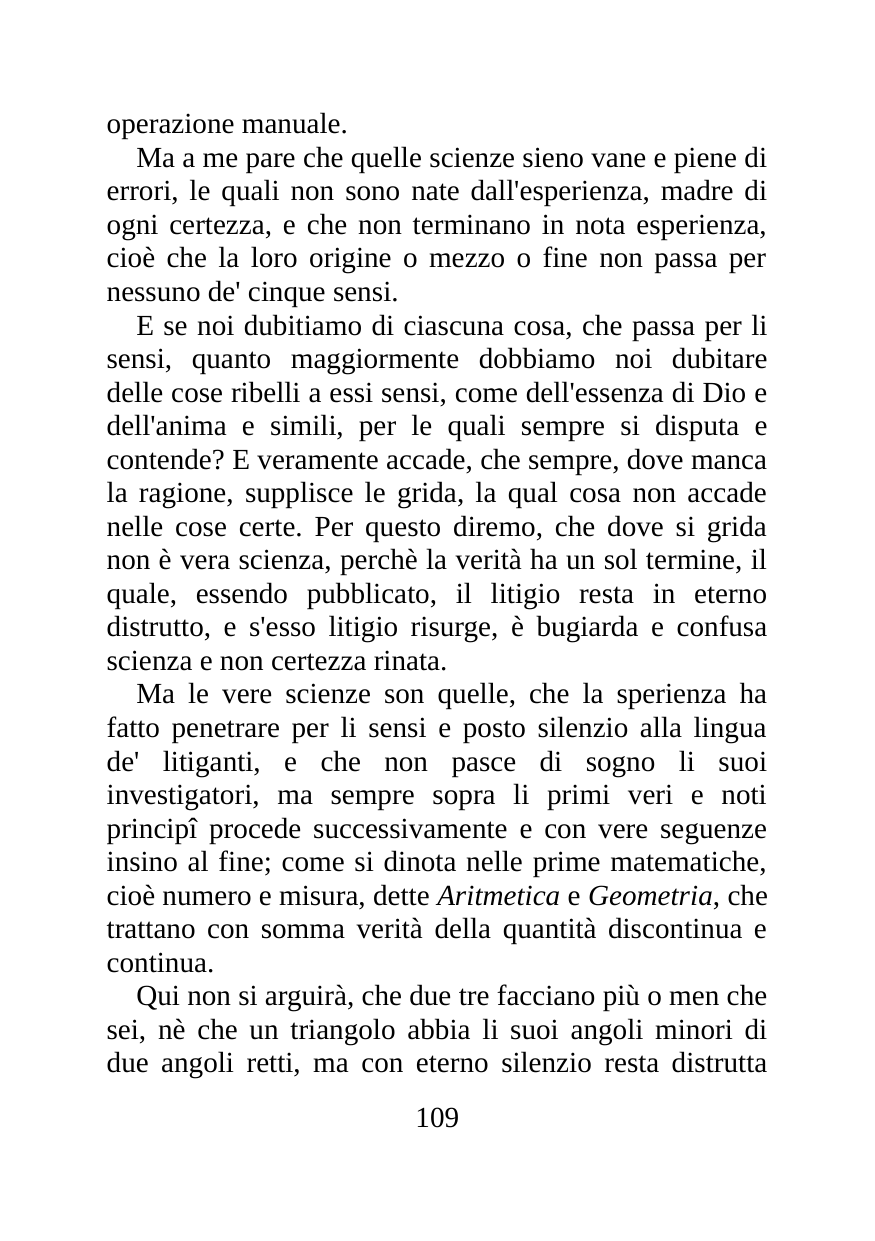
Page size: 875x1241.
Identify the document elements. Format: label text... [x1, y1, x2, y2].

text Qui non si arguirà, che due tre facciano più o men che sei, nè che un triangolo abbia li suoi angoli minori di due angoli retti, ma con eterno silenzio resta distrutta [106, 978, 768, 1079]
text operazione manuale. [106, 106, 768, 140]
text Ma a me pare che quelle scienze sieno vane e piene di errori, le quali non sono nate dall'esperienza, madre di ogni certezza, e che non terminano in nota esperienza, cioè che la loro origine o mezzo o fine non passa per nessuno de' cinque sensi. [106, 140, 768, 308]
text Ma le vere scienze son quelle, che la sperienza ha fatto penetrare per li sensi e posto silenzio alla lingua de' litiganti, e che non pasce di sogno li suoi investigatori, ma sempre sopra li primi veri e noti principî procede successivamente e con vere seguenze insino al fine; come si dinota nelle prime matematiche, cioè numero e misura, dette Aritmetica e Geometria, che trattano con somma verità della quantità discontinua e continua. [106, 677, 768, 978]
text E se noi dubitiamo di ciascuna cosa, che passa per li sensi, quanto maggiormente dobbiamo noi dubitare delle cose ribelli a essi sensi, come dell'essenza di Dio e dell'anima e simili, per le quali sempre si disputa e contende? E veramente accade, che sempre, dove manca la ragione, supplisce le grida, la qual cosa non accade nelle cose certe. Per questo diremo, che dove si grida non è vera scienza, perchè la verità ha un sol termine, il quale, essendo pubblicato, il litigio resta in eterno distrutto, e s'esso litigio risurge, è bugiarda e confusa scienza e non certezza rinata. [106, 308, 768, 677]
